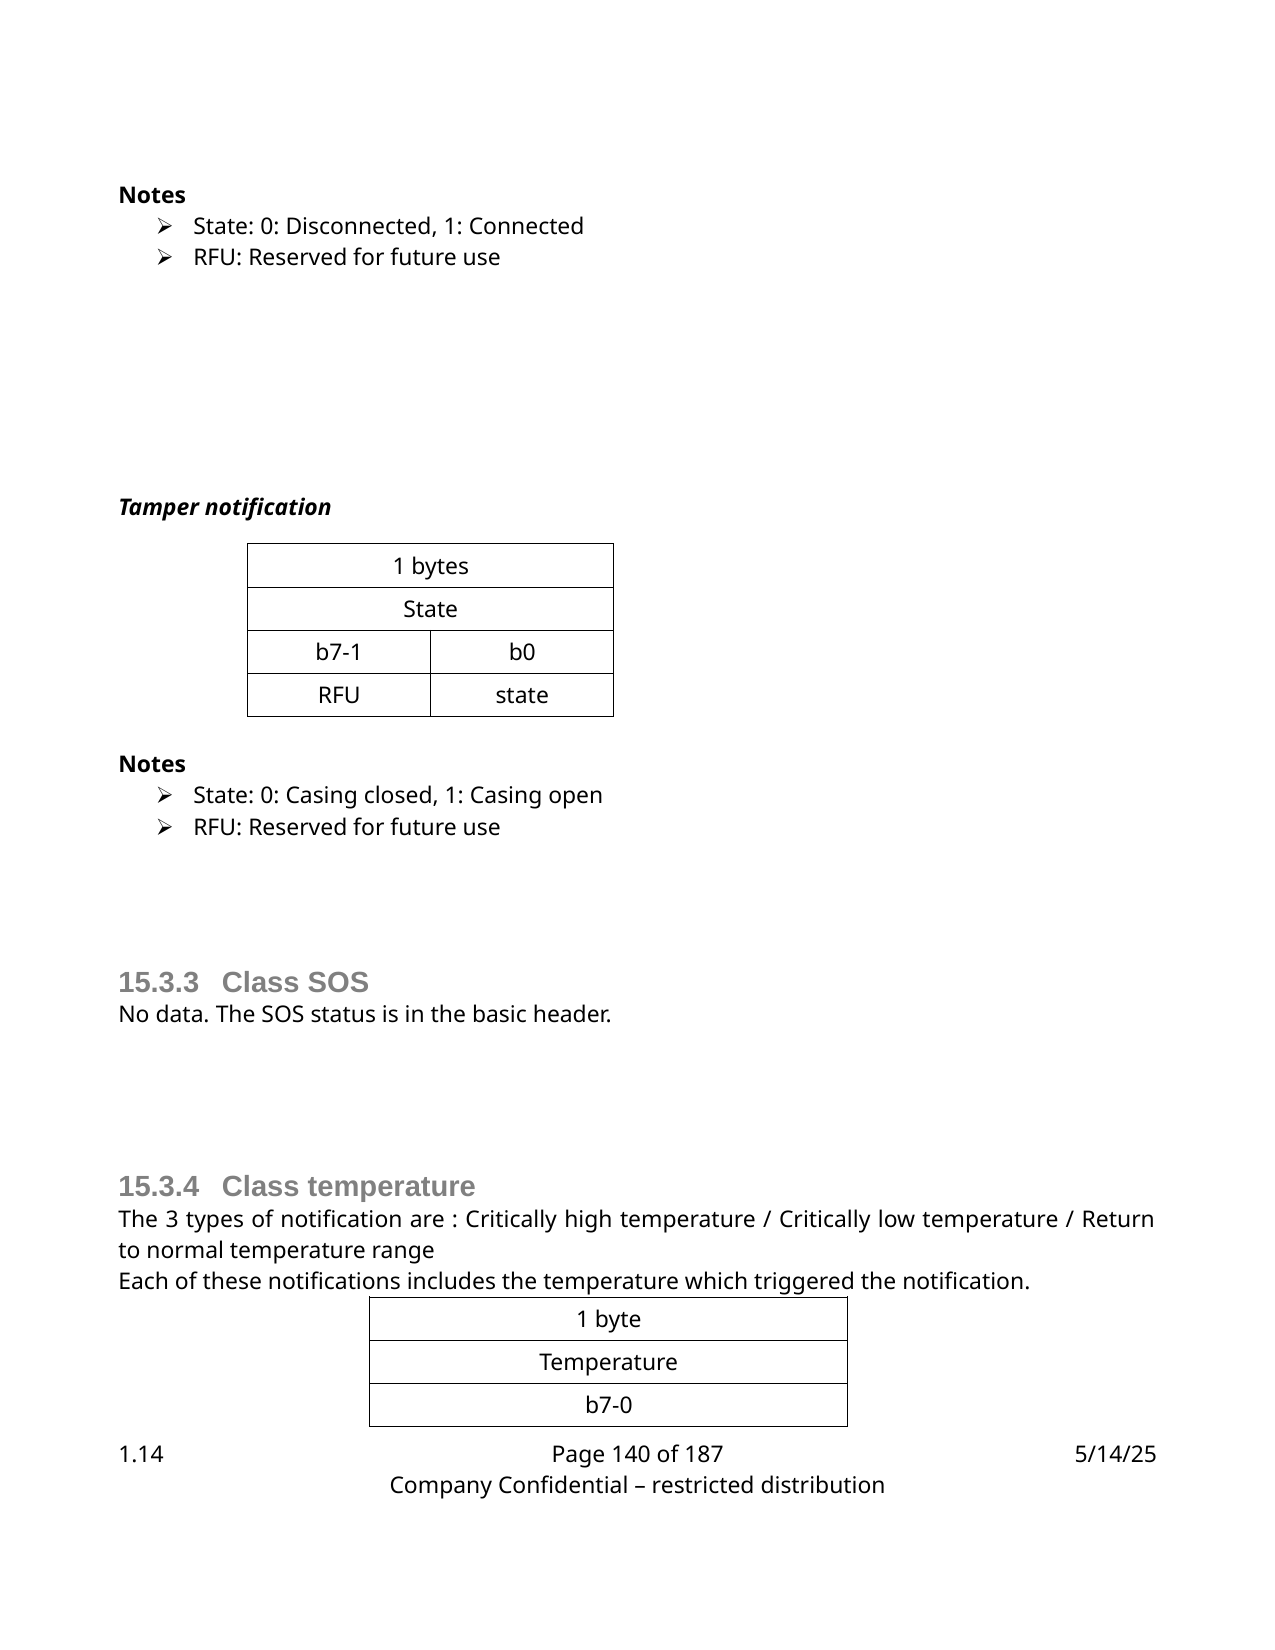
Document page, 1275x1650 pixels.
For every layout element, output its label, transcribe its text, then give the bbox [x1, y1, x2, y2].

table_cell b7-1 [248, 631, 430, 673]
table_cell Temperature [370, 1341, 847, 1383]
list State: 0: Casing closed, 1: Casing open [156, 779, 1157, 811]
text Tamper notification [118, 491, 1157, 522]
table_cell state [431, 674, 613, 716]
list RFU: Reserved for future use [156, 241, 1157, 272]
subtitle Class temperature [118, 1169, 1157, 1203]
table_cell b0 [431, 631, 613, 673]
text The 3 types of notification are : Critically high temperature / Critically low temperature / Return to normal temperature range [118, 1203, 1157, 1265]
table_cell b7-0 [370, 1384, 847, 1426]
table_cell State [248, 588, 613, 630]
text Notes [118, 179, 1157, 210]
table_header 1 bytes [248, 544, 613, 587]
text Each of these notifications includes the temperature which triggered the notification. [118, 1265, 1157, 1296]
text Notes [118, 748, 1157, 779]
list State: 0: Disconnected, 1: Connected [156, 210, 1157, 241]
table_header 1 byte [370, 1298, 847, 1339]
table_cell RFU [248, 674, 430, 716]
text No data. The SOS status is in the basic header. [118, 998, 1157, 1029]
list RFU: Reserved for future use [156, 811, 1157, 842]
subtitle Class SOS [118, 965, 1157, 998]
